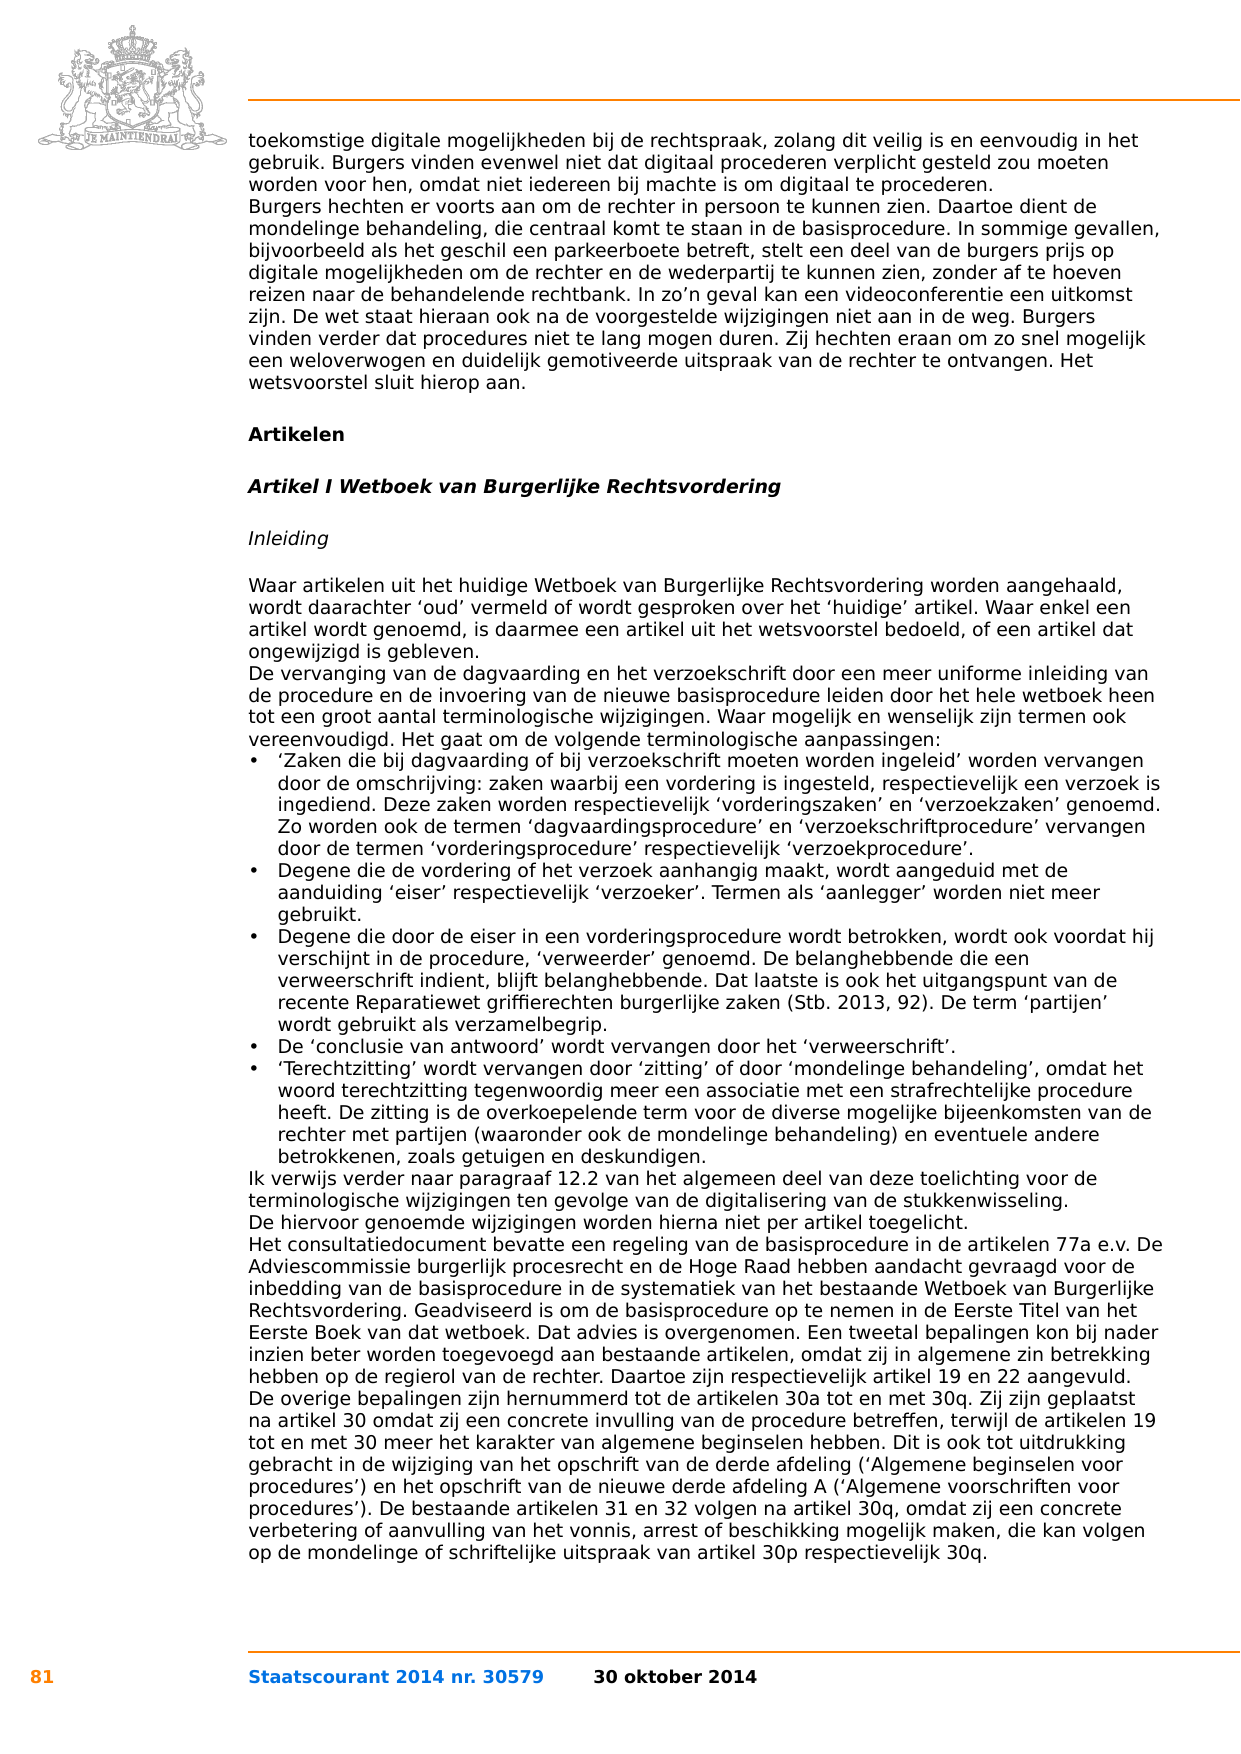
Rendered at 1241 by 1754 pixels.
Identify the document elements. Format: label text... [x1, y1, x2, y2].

subtitle Artikel I Wetboek van Burgerlijke Rechtsvordering [248, 476, 1163, 498]
text Burgers hechten er voorts aan om de rechter in persoon te kunnen zien. Daartoe dient de mondelinge behandeling, die centraal komt te staan in de basisprocedure. In sommige gevallen, bijvoorbeeld als het geschil een parkeerboete betreft, stelt een deel van de burgers prijs op digitale mogelijkheden om de rechter en de wederpartij te kunnen zien, zonder af te hoeven reizen naar de behandelende rechtbank. In zo’n geval kan een videoconferentie een uitkomst zijn. De wet staat hieraan ook na de voorgestelde wijzigingen niet aan in de weg. Burgers vinden verder dat procedures niet te lang mogen duren. Zij hechten eraan om zo snel mogelijk een weloverwogen en duidelijk gemotiveerde uitspraak van de rechter te ontvangen. Het wetsvoorstel sluit hierop aan. [248, 196, 1163, 394]
picture [38, 25, 227, 150]
text • Degene die de vordering of het verzoek aanhangig maakt, wordt aangeduid met de aanduiding ‘eiser’ respectievelijk ‘verzoeker’. Termen als ‘aanlegger’ worden niet meer gebruikt. [248, 860, 1163, 926]
text • De ‘conclusie van antwoord’ wordt vervangen door het ‘verweerschrift’. [248, 1036, 1163, 1058]
text Het consultatiedocument bevatte een regeling van de basisprocedure in de artikelen 77a e.v. De Adviescommissie burgerlijk procesrecht en de Hoge Raad hebben aandacht gevraagd voor de inbedding van de basisprocedure in de systematiek van het bestaande Wetboek van Burgerlijke Rechtsvordering. Geadviseerd is om de basisprocedure op te nemen in de Eerste Titel van het Eerste Boek van dat wetboek. Dat advies is overgenomen. Een tweetal bepalingen kon bij nader inzien beter worden toegevoegd aan bestaande artikelen, omdat zij in algemene zin betrekking hebben op de regierol van de rechter. Daartoe zijn respectievelijk artikel 19 en 22 aangevuld. De overige bepalingen zijn hernummerd tot de artikelen 30a tot en met 30q. Zij zijn geplaatst na artikel 30 omdat zij een concrete invulling van de procedure betreffen, terwijl de artikelen 19 tot en met 30 meer het karakter van algemene beginselen hebben. Dit is ook tot uitdrukking gebracht in de wijziging van het opschrift van de derde afdeling (‘Algemene beginselen voor procedures’) en het opschrift van de nieuwe derde afdeling A (‘Algemene voorschriften voor procedures’). De bestaande artikelen 31 en 32 volgen na artikel 30q, omdat zij een concrete verbetering of aanvulling van het vonnis, arrest of beschikking mogelijk maken, die kan volgen op de mondelinge of schriftelijke uitspraak van artikel 30p respectievelijk 30q. [248, 1234, 1163, 1564]
text • Degene die door de eiser in een vorderingsprocedure wordt betrokken, wordt ook voordat hij verschijnt in de procedure, ‘verweerder’ genoemd. De belanghebbende die een verweerschrift indient, blijft belanghebbende. Dat laatste is ook het uitgangspunt van de recente Reparatiewet griffierechten burgerlijke zaken (Stb. 2013, 92). De term ‘partijen’ wordt gebruikt als verzamelbegrip. [248, 926, 1163, 1036]
text toekomstige digitale mogelijkheden bij de rechtspraak, zolang dit veilig is en eenvoudig in het gebruik. Burgers vinden evenwel niet dat digitaal procederen verplicht gesteld zou moeten worden voor hen, omdat niet iedereen bij machte is om digitaal te procederen. [248, 130, 1163, 196]
text De hiervoor genoemde wijzigingen worden hierna niet per artikel toegelicht. [248, 1212, 1163, 1234]
text De vervanging van de dagvaarding en het verzoekschrift door een meer uniforme inleiding van de procedure en de invoering van de nieuwe basisprocedure leiden door het hele wetboek heen tot een groot aantal terminologische wijzigingen. Waar mogelijk en wenselijk zijn termen ook vereenvoudigd. Het gaat om de volgende terminologische aanpassingen: [248, 662, 1163, 750]
subtitle Inleiding [248, 528, 1163, 549]
text • ‘Zaken die bij dagvaarding of bij verzoekschrift moeten worden ingeleid’ worden vervangen door de omschrijving: zaken waarbij een vordering is ingesteld, respectievelijk een verzoek is ingediend. Deze zaken worden respectievelijk ‘vorderingszaken’ en ‘verzoekzaken’ genoemd. Zo worden ook de termen ‘dagvaardingsprocedure’ en ‘verzoekschriftprocedure’ vervangen door de termen ‘vorderingsprocedure’ respectievelijk ‘verzoekprocedure’. [248, 750, 1163, 860]
text Ik verwijs verder naar paragraaf 12.2 van het algemeen deel van deze toelichting voor de terminologische wijzigingen ten gevolge van de digitalisering van de stukkenwisseling. [248, 1168, 1163, 1212]
subtitle Artikelen [248, 424, 1163, 446]
text • ‘Terechtzitting’ wordt vervangen door ‘zitting’ of door ‘mondelinge behandeling’, omdat het woord terechtzitting tegenwoordig meer een associatie met een strafrechtelijke procedure heeft. De zitting is de overkoepelende term voor de diverse mogelijke bijeenkomsten van de rechter met partijen (waaronder ook de mondelinge behandeling) en eventuele andere betrokkenen, zoals getuigen en deskundigen. [248, 1058, 1163, 1168]
text Waar artikelen uit het huidige Wetboek van Burgerlijke Rechtsvordering worden aangehaald, wordt daarachter ‘oud’ vermeld of wordt gesproken over het ‘huidige’ artikel. Waar enkel een artikel wordt genoemd, is daarmee een artikel uit het wetsvoorstel bedoeld, of een artikel dat ongewijzigd is gebleven. [248, 574, 1163, 662]
